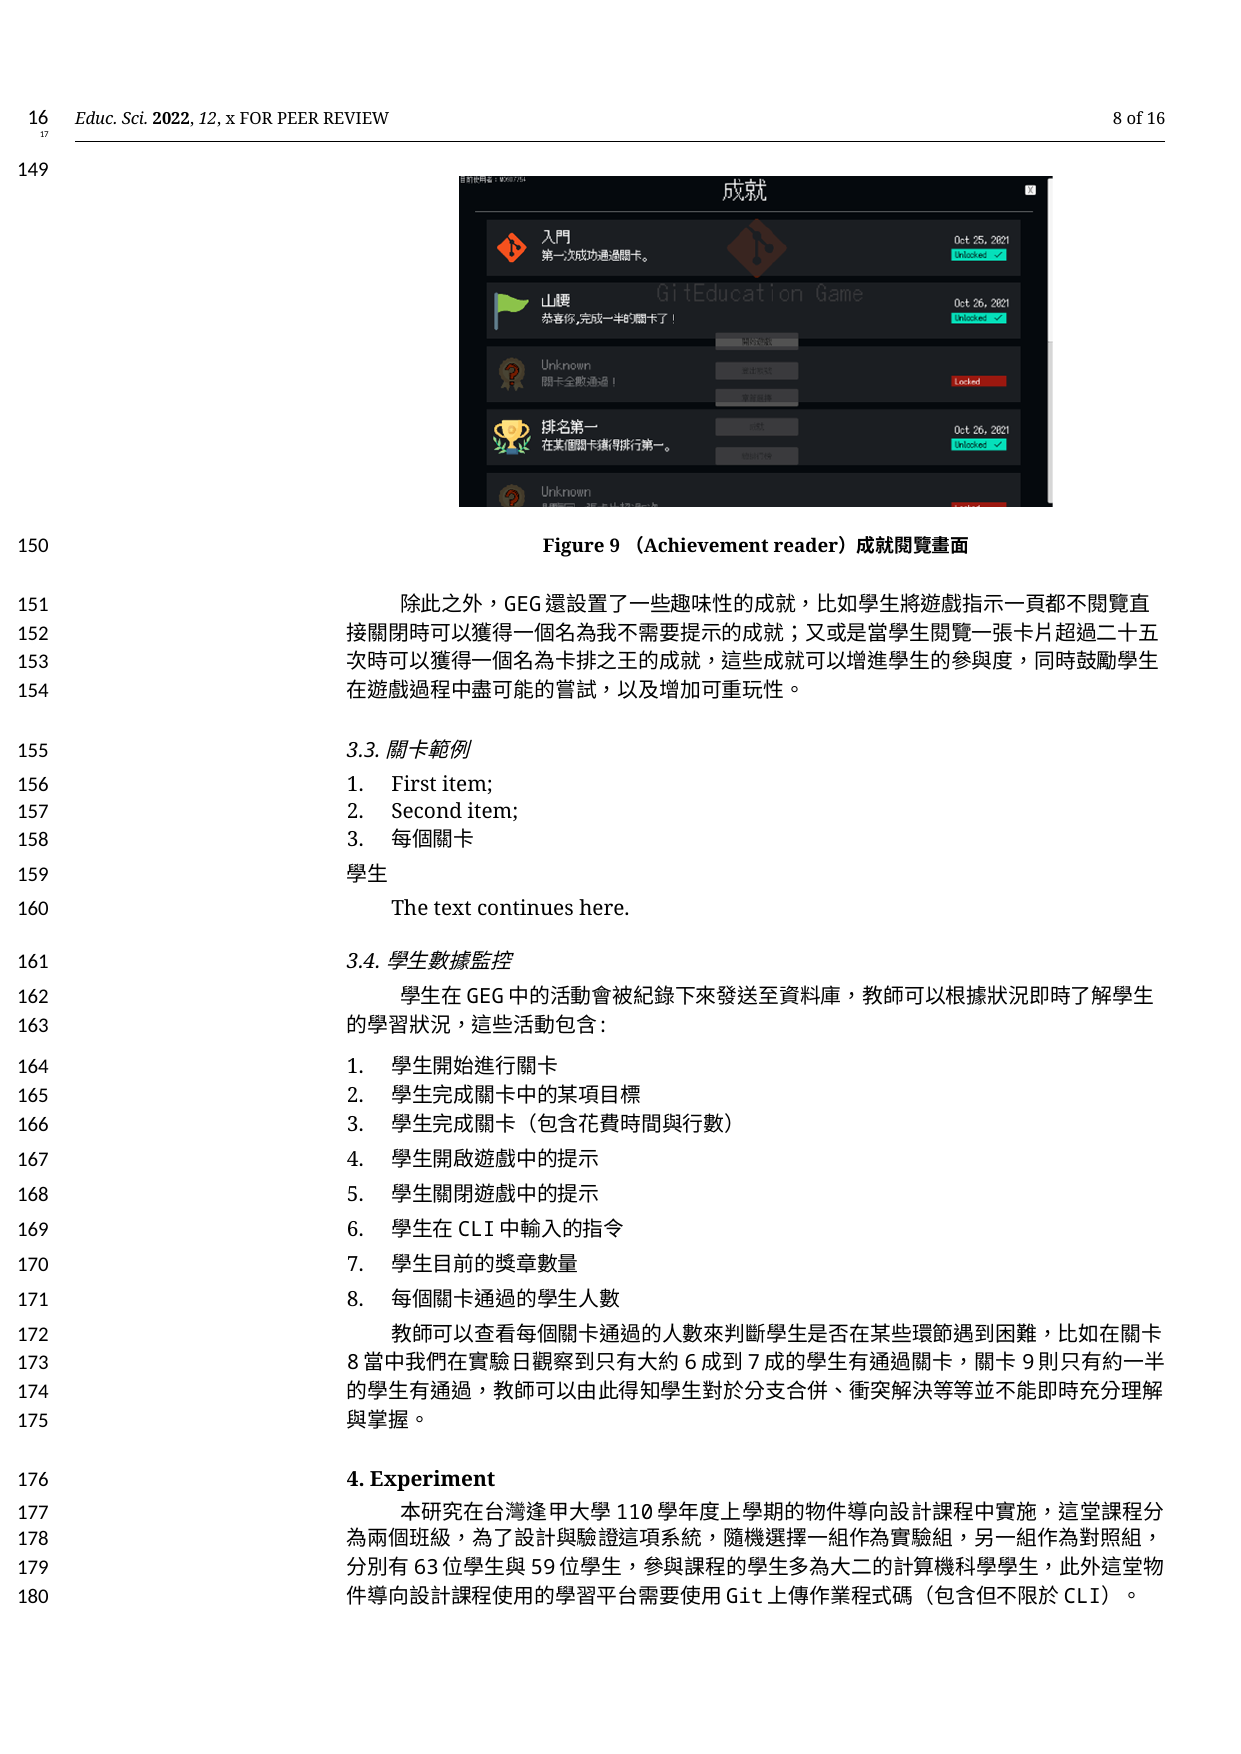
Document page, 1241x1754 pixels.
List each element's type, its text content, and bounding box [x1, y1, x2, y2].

subtitle 3.3. 關卡範例 [347, 735, 1165, 764]
subtitle 學生在GEG中的活動會被紀錄下來發送至資料庫，教師可以根據狀況即時了解學生的學習狀況，這些活動包含: [347, 981, 1165, 1038]
text 本研究在台灣逢甲大學110學年度上學期的物件導向設計課程中實施，這堂課程分為兩個班級，為了設計與驗證這項系統，隨機選擇一組作為實驗組，另一組作為對照組，分別有63位學生與59位學生，參與課程的學生多為大二的計算機科學學生，此外這堂物件導向設計課程使用的學習平台需要使用Git上傳作業程式碼（包含但不限於CLI）。 [347, 1498, 1165, 1609]
list 學生在CLI中輸入的指令 [347, 1213, 1165, 1242]
subtitle 除此之外，GEG還設置了一些趣味性的成就，比如學生將遊戲指示一頁都不閱覽直接關閉時可以獲得一個名為我不需要提示的成就；又或是當學生閱覽一張卡片超過二十五次時可以獲得一個名為卡排之王的成就，這些成就可以增進學生的參與度，同時鼓勵學生在遊戲過程中盡可能的嘗試，以及增加可重玩性。 [347, 589, 1165, 704]
list 學生目前的獎章數量 [347, 1248, 1165, 1277]
text 教師可以查看每個關卡通過的人數來判斷學生是否在某些環節遇到困難，比如在關卡8當中我們在實驗日觀察到只有大約6成到7成的學生有通過關卡，關卡9則只有約一半的學生有通過，教師可以由此得知學生對於分支合併、衝突解決等等並不能即時充分理解與掌握。 [347, 1318, 1165, 1433]
list 學生開始進行關卡 [347, 1051, 1165, 1079]
list 學生開啟遊戲中的提示 [347, 1143, 1165, 1172]
text The text continues here. [347, 894, 1165, 921]
subtitle 3.4. 學生數據監控 [347, 946, 1165, 974]
list First item; [347, 770, 1165, 797]
text Figure 9 （Achievement reader）成就閱覽畫面 [347, 532, 1165, 557]
list 每個關卡通過的學生人數 [347, 1283, 1165, 1312]
subtitle 4. Experiment [347, 1464, 1165, 1492]
list 學生完成關卡中的某項目標 [347, 1079, 1165, 1108]
list Second item; [347, 797, 1165, 824]
list 學生完成關卡（包含花費時間與行數） [347, 1108, 1165, 1137]
list 學生關閉遊戲中的提示 [347, 1178, 1165, 1207]
text 學生 [347, 859, 1165, 887]
list 每個關卡 [347, 824, 1165, 853]
